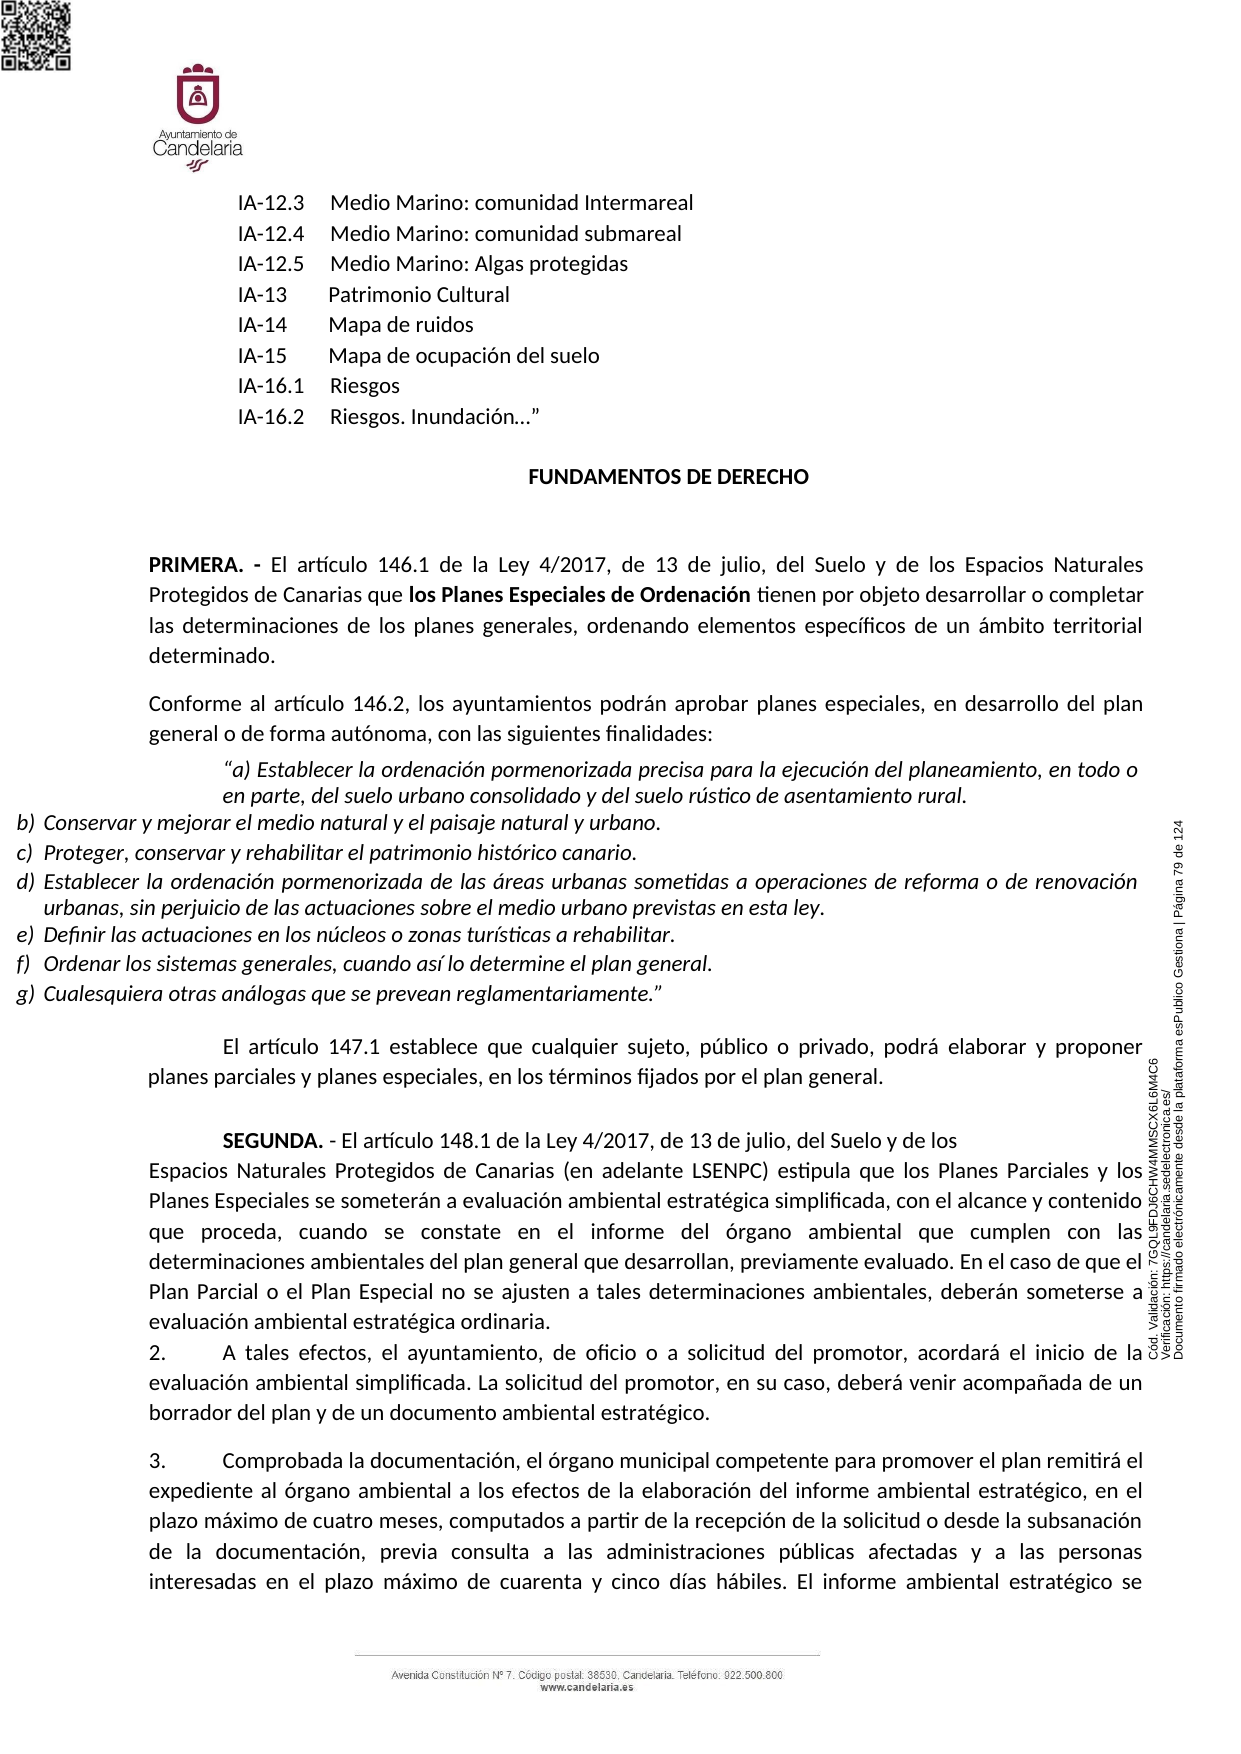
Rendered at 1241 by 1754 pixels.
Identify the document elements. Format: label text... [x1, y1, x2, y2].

text SEGUNDA. - El artículo 148.1 de la Ley 4/2017, de 13 de julio, del Suelo y de los [223, 1126, 1145, 1154]
subtitle FUNDAMENTOS DE DERECHO [197, 462, 1145, 490]
list Proteger, conservar y rehabilitar el patrimonio histórico canario. [16, 839, 1142, 865]
list Establecer la ordenación pormenorizada de las áreas urbanas sometidas a operaciones de reforma o de renovación urbanas, sin perjuicio de las actuaciones sobre el medio urbano previstas en esta ley. [16, 868, 1142, 921]
text IA-12.5 Medio Marino: Algas protegidas [238, 249, 1145, 277]
list A tales efectos, el ayuntamiento, de oficio o a solicitud del promotor, acordará el inicio de la evaluación ambiental simplificada. La solicitud del promotor, en su caso, deberá venir acompañada de un borrador del plan y de un documento ambiental estratégico. [149, 1338, 1145, 1426]
text El artículo 147.1 establece que cualquier sujeto, público o privado, podrá elaborar y proponer planes parciales y planes especiales, en los términos fijados por el plan general. [148, 1032, 1145, 1090]
text PRIMERA. - El artículo 146.1 de la Ley 4/2017, de 13 de julio, del Suelo y de los Espacios Naturales Protegidos de Canarias que los Planes Especiales de Ordenación tienen por objeto desarrollar o completar las determinaciones de los planes generales, ordenando elementos específicos de un ámbito territorial determinado. [149, 550, 1145, 669]
text IA-15 Mapa de ocupación del suelo [238, 341, 1145, 369]
text “a) Establecer la ordenación pormenorizada precisa para la ejecución del planeamiento, en todo o en parte, del suelo urbano consolidado y del suelo rústico de asentamiento rural. [222, 757, 1142, 809]
text Espacios Naturales Protegidos de Canarias (en adelante LSENPC) estipula que los Planes Parciales y los Planes Especiales se someterán a evaluación ambiental estratégica simplificada, con el alcance y contenido que proceda, cuando se constate en el informe del órgano ambiental que cumplen con las determinaciones ambientales del plan general que desarrollan, previamente evaluado. En el caso de que el Plan Parcial o el Plan Especial no se ajusten a tales determinaciones ambientales, deberán someterse a evaluación ambiental estratégica ordinaria. [149, 1156, 1145, 1336]
list Cualesquiera otras análogas que se prevean reglamentariamente.” [16, 980, 1142, 1006]
text IA-16.2 Riesgos. Inundación…” [238, 402, 1145, 430]
text IA-12.4 Medio Marino: comunidad submareal [238, 219, 1145, 247]
text IA-13 Patrimonio Cultural [238, 280, 1145, 308]
list Comprobada la documentación, el órgano municipal competente para promover el plan remitirá el expediente al órgano ambiental a los efectos de la elaboración del informe ambiental estratégico, en el plazo máximo de cuatro meses, computados a partir de la recepción de la solicitud o desde la subsanación de la documentación, previa consulta a las administraciones públicas afectadas y a las personas interesadas en el plazo máximo de cuarenta y cinco días hábiles. El informe ambiental estratégico se [149, 1446, 1145, 1595]
text IA-16.1 Riesgos [238, 371, 1145, 399]
text IA-14 Mapa de ruidos [238, 310, 1145, 338]
text IA-12.3 Medio Marino: comunidad Intermareal [238, 188, 1145, 216]
list Conservar y mejorar el medio natural y el paisaje natural y urbano. [16, 809, 1142, 836]
list Ordenar los sistemas generales, cuando así lo determine el plan general. [16, 951, 1142, 977]
text Conforme al artículo 146.2, los ayuntamientos podrán aprobar planes especiales, en desarrollo del plan general o de forma autónoma, con las siguientes finalidades: [149, 689, 1145, 747]
list Definir las actuaciones en los núcleos o zonas turísticas a rehabilitar. [16, 921, 1142, 948]
